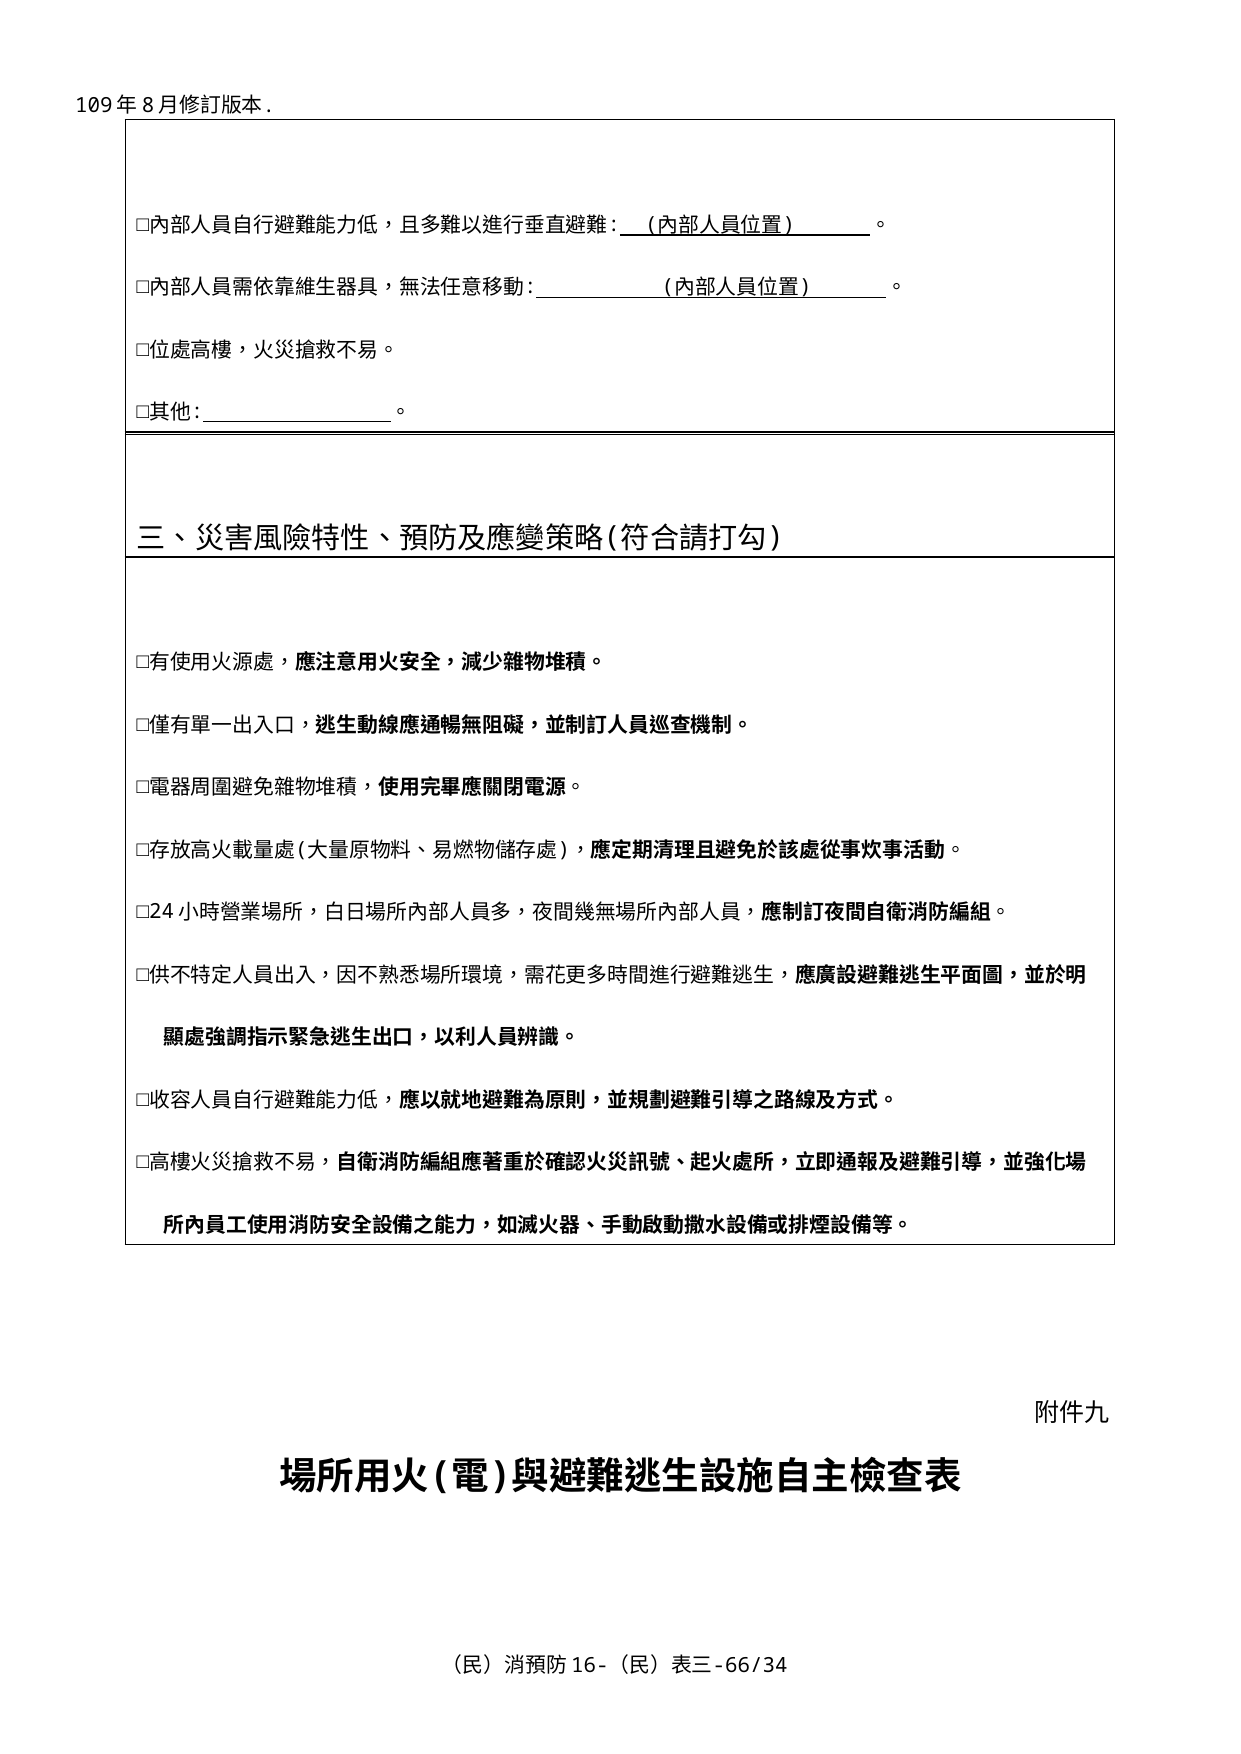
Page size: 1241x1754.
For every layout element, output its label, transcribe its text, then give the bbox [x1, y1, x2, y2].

table_cell 三、災害風險特性、預防及應變策略(符合請打勾) [126, 435, 1114, 556]
table_cell □有使用火源處，應注意用火安全，減少雜物堆積。 □僅有單一出入口，逃生動線應通暢無阻礙，並制訂人員巡查機制。 □電器周圍避免雜物堆積，使用完畢應關閉電源。 □存放高火載量處(大量原物料、易燃物儲存處)，應定期清理且避免於該處從事炊事活動。 □24小時營業場所，白日場所內部人員多，夜間幾無場所內部人員，應制訂夜間自衛消防編組。 □供不特定人員出入，因不熟悉場所環境，需花更多時間進行避難逃生，應廣設避難逃生平面圖，並於明顯處強調指示緊急逃生出口，以利人員辨識。 □收容人員自行避難能力低，應以就地避難為原則，並規劃避難引導之路線及方式。 □高樓火災搶救不易，自衛消防編組應著重於確認火災訊號、起火處所，立即通報及避難引導，並強化場所內員工使用消防安全設備之能力，如滅火器、手動啟動撒水設備或排煙設備等。 [126, 558, 1114, 1244]
text 場所用火(電)與避難逃生設施自主檢查表 [75, 1431, 1165, 1494]
table_cell □內部人員自行避難能力低，且多難以進行垂直避難: (內部人員位置) 。 □內部人員需依靠維生器具，無法任意移動: (內部人員位置) 。 □位處高樓，火災搶救不易。 □其他: 。 [126, 120, 1114, 431]
text 附件九 [119, 1369, 1109, 1431]
